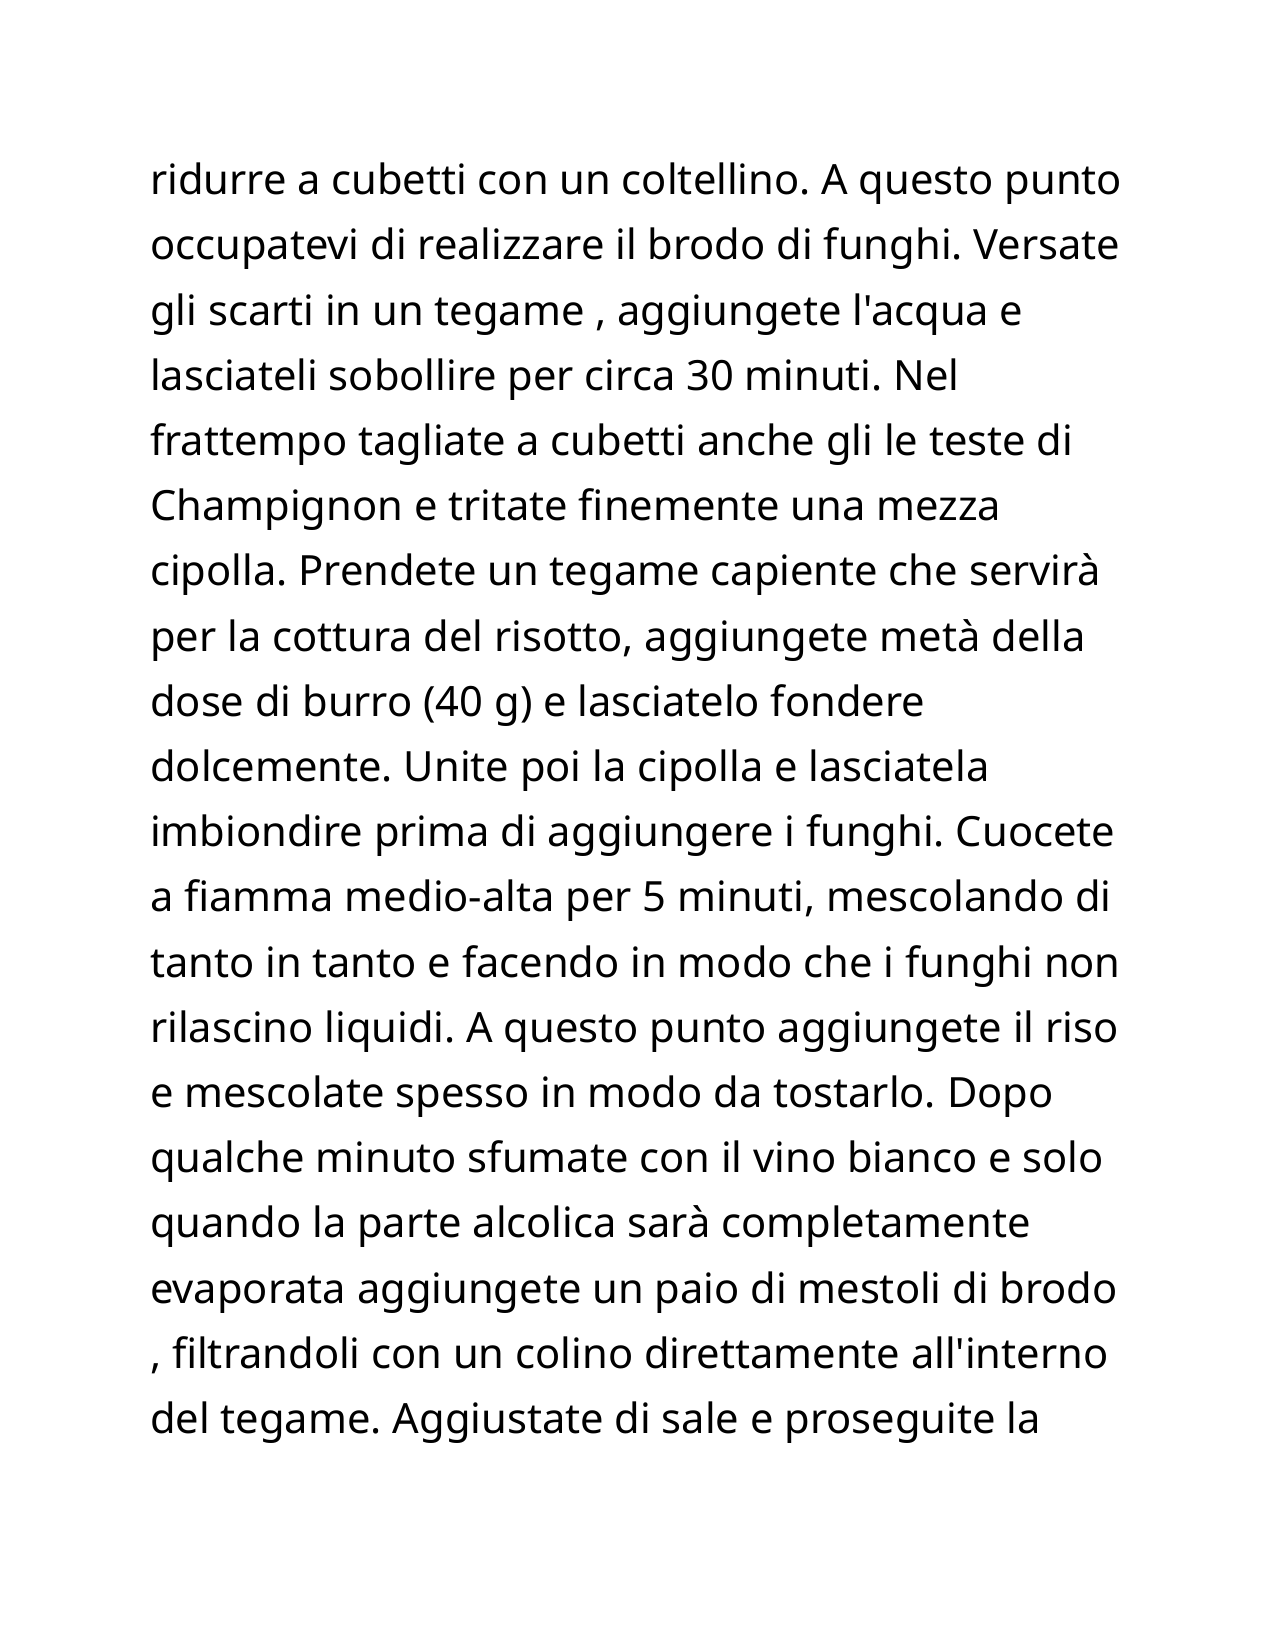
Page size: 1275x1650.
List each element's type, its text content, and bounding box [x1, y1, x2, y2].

text ridurre a cubetti con un coltellino. A questo punto occupatevi di realizzare il brodo di funghi. Versate gli scarti in un tegame , aggiungete l'acqua e lasciateli sobollire per circa 30 minuti. Nel frattempo tagliate a cubetti anche gli le teste di Champignon e tritate finemente una mezza cipolla. Prendete un tegame capiente che servirà per la cottura del risotto, aggiungete metà della dose di burro (40 g) e lasciatelo fondere dolcemente. Unite poi la cipolla e lasciatela imbiondire prima di aggiungere i funghi. Cuocete a fiamma medio-alta per 5 minuti, mescolando di tanto in tanto e facendo in modo che i funghi non rilascino liquidi. A questo punto aggiungete il riso e mescolate spesso in modo da tostarlo. Dopo qualche minuto sfumate con il vino bianco e solo quando la parte alcolica sarà completamente evaporata aggiungete un paio di mestoli di brodo , filtrandoli con un colino direttamente all'interno del tegame. Aggiustate di sale e proseguite la [150, 150, 1125, 1446]
